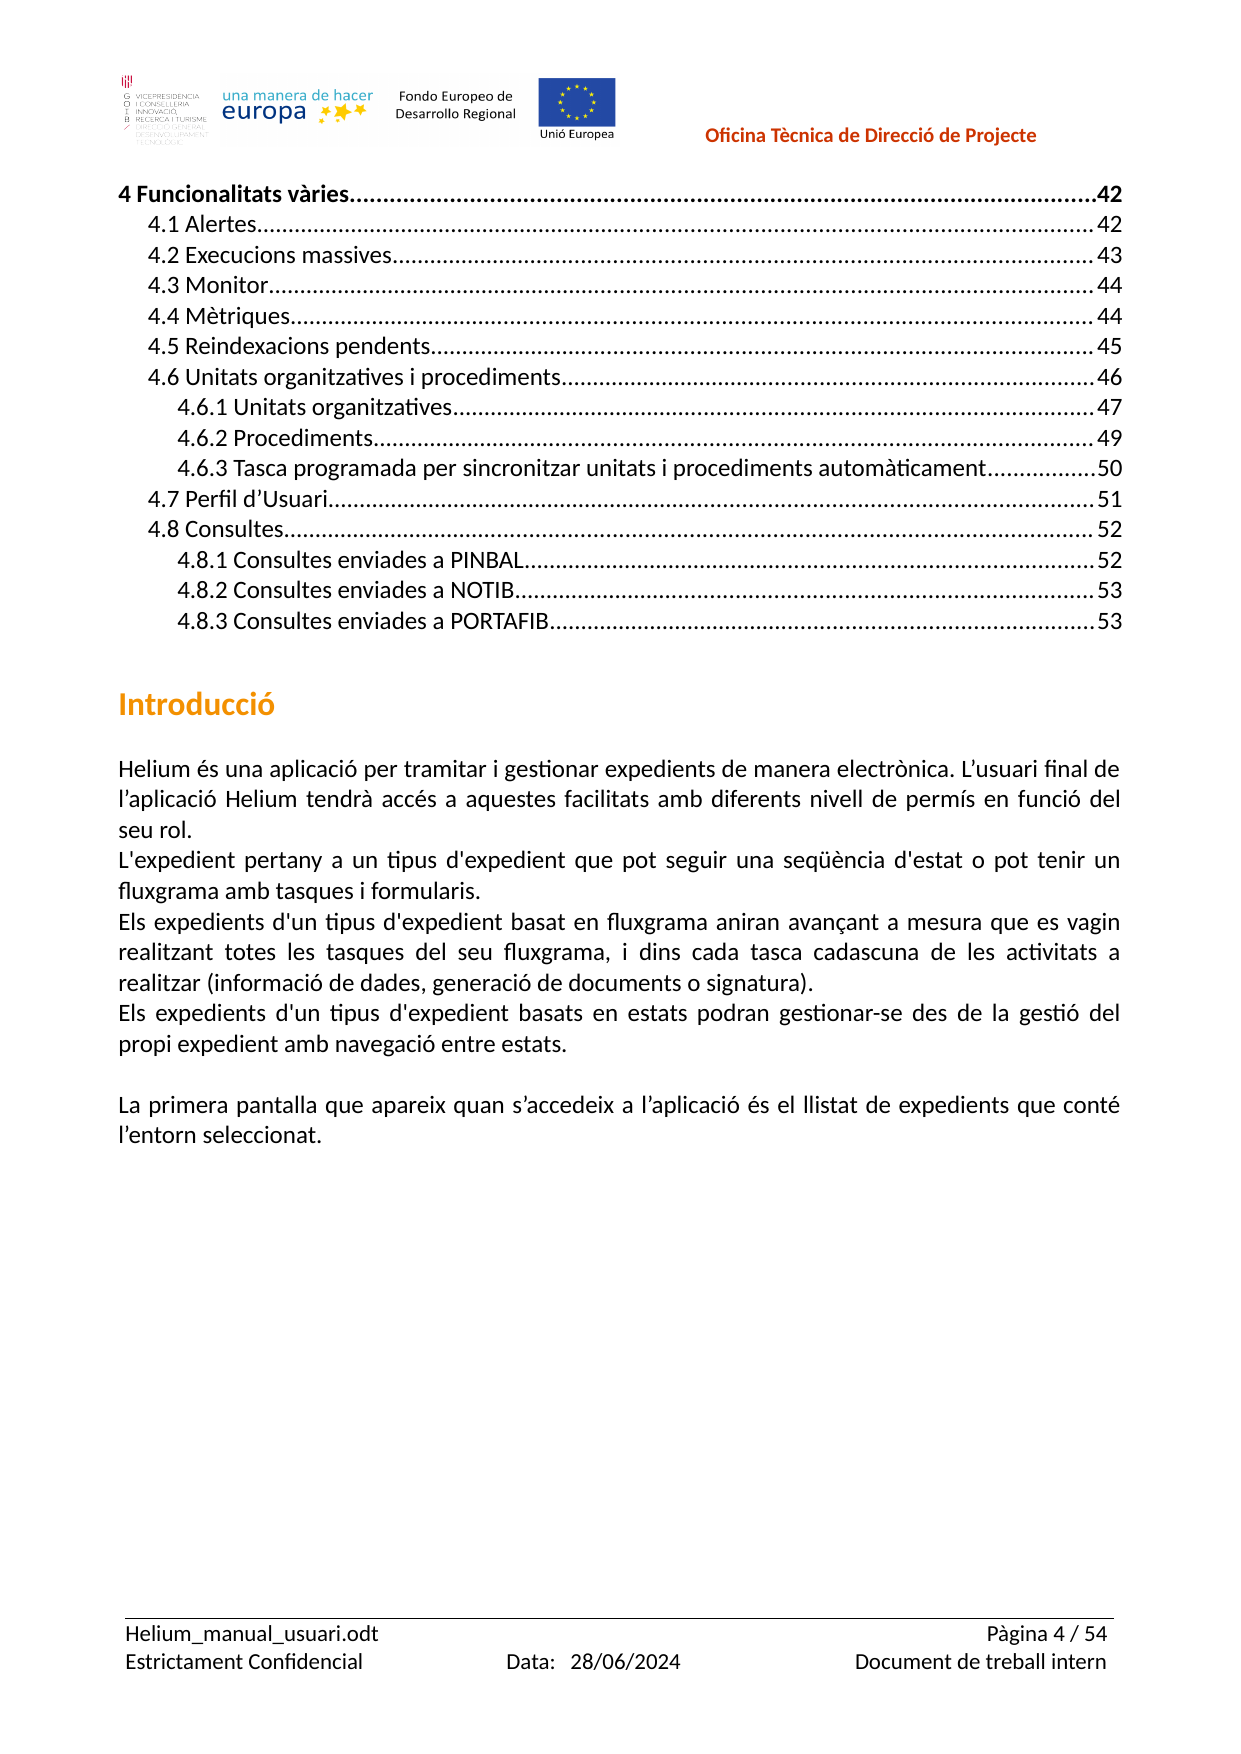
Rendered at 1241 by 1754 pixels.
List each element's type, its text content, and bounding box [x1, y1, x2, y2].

text 4.3 Monitor 44 [148, 269, 1122, 300]
text La primera pantalla que apareix quan s’accedeix a l’aplicació és el llistat de expedients que conté l’entorn seleccionat. [118, 1089, 1122, 1150]
text 4.1 Alertes 42 [148, 208, 1122, 239]
text 4.8.1 Consultes enviades a PINBAL 52 [177, 544, 1122, 574]
text 4.2 Execucions massives 43 [148, 239, 1122, 269]
text Els expedients d'un tipus d'expedient basats en estats podran gestionar-se des de la gestió del propi expedient amb navegació entre estats. [118, 997, 1122, 1058]
text 4.6.2 Procediments 49 [177, 422, 1122, 452]
picture [118, 73, 213, 147]
picture [219, 73, 621, 147]
text 4.6.3 Tasca programada per sincronitzar unitats i procediments automàticament 50 [177, 452, 1122, 483]
text 4.8 Consultes 52 [148, 513, 1122, 544]
text 4.7 Perfil d’Usuari 51 [148, 483, 1122, 513]
subtitle Introducció [118, 683, 1122, 723]
text 4.8.3 Consultes enviades a PORTAFIB 53 [177, 605, 1122, 636]
text Helium és una aplicació per tramitar i gestionar expedients de manera electrònica. L’usuari final de l’aplicació Helium tendrà accés a aquestes facilitats amb diferents nivell de permís en funció del seu rol. [118, 753, 1122, 844]
text 4.6 Unitats organitzatives i procediments 46 [148, 361, 1122, 391]
text Els expedients d'un tipus d'expedient basat en fluxgrama aniran avançant a mesura que es vagin realitzant totes les tasques del seu fluxgrama, i dins cada tasca cadascuna de les activitats a realitzar (informació de dades, generació de documents o signatura). [118, 906, 1122, 997]
text 4.6.1 Unitats organitzatives 47 [177, 391, 1122, 422]
text 4.5 Reindexacions pendents 45 [148, 330, 1122, 361]
text 4.4 Mètriques 44 [148, 300, 1122, 330]
text 4.8.2 Consultes enviades a NOTIB 53 [177, 574, 1122, 605]
text 4 Funcionalitats vàries 42 [118, 178, 1122, 208]
text L'expedient pertany a un tipus d'expedient que pot seguir una seqüència d'estat o pot tenir un fluxgrama amb tasques i formularis. [118, 844, 1122, 906]
